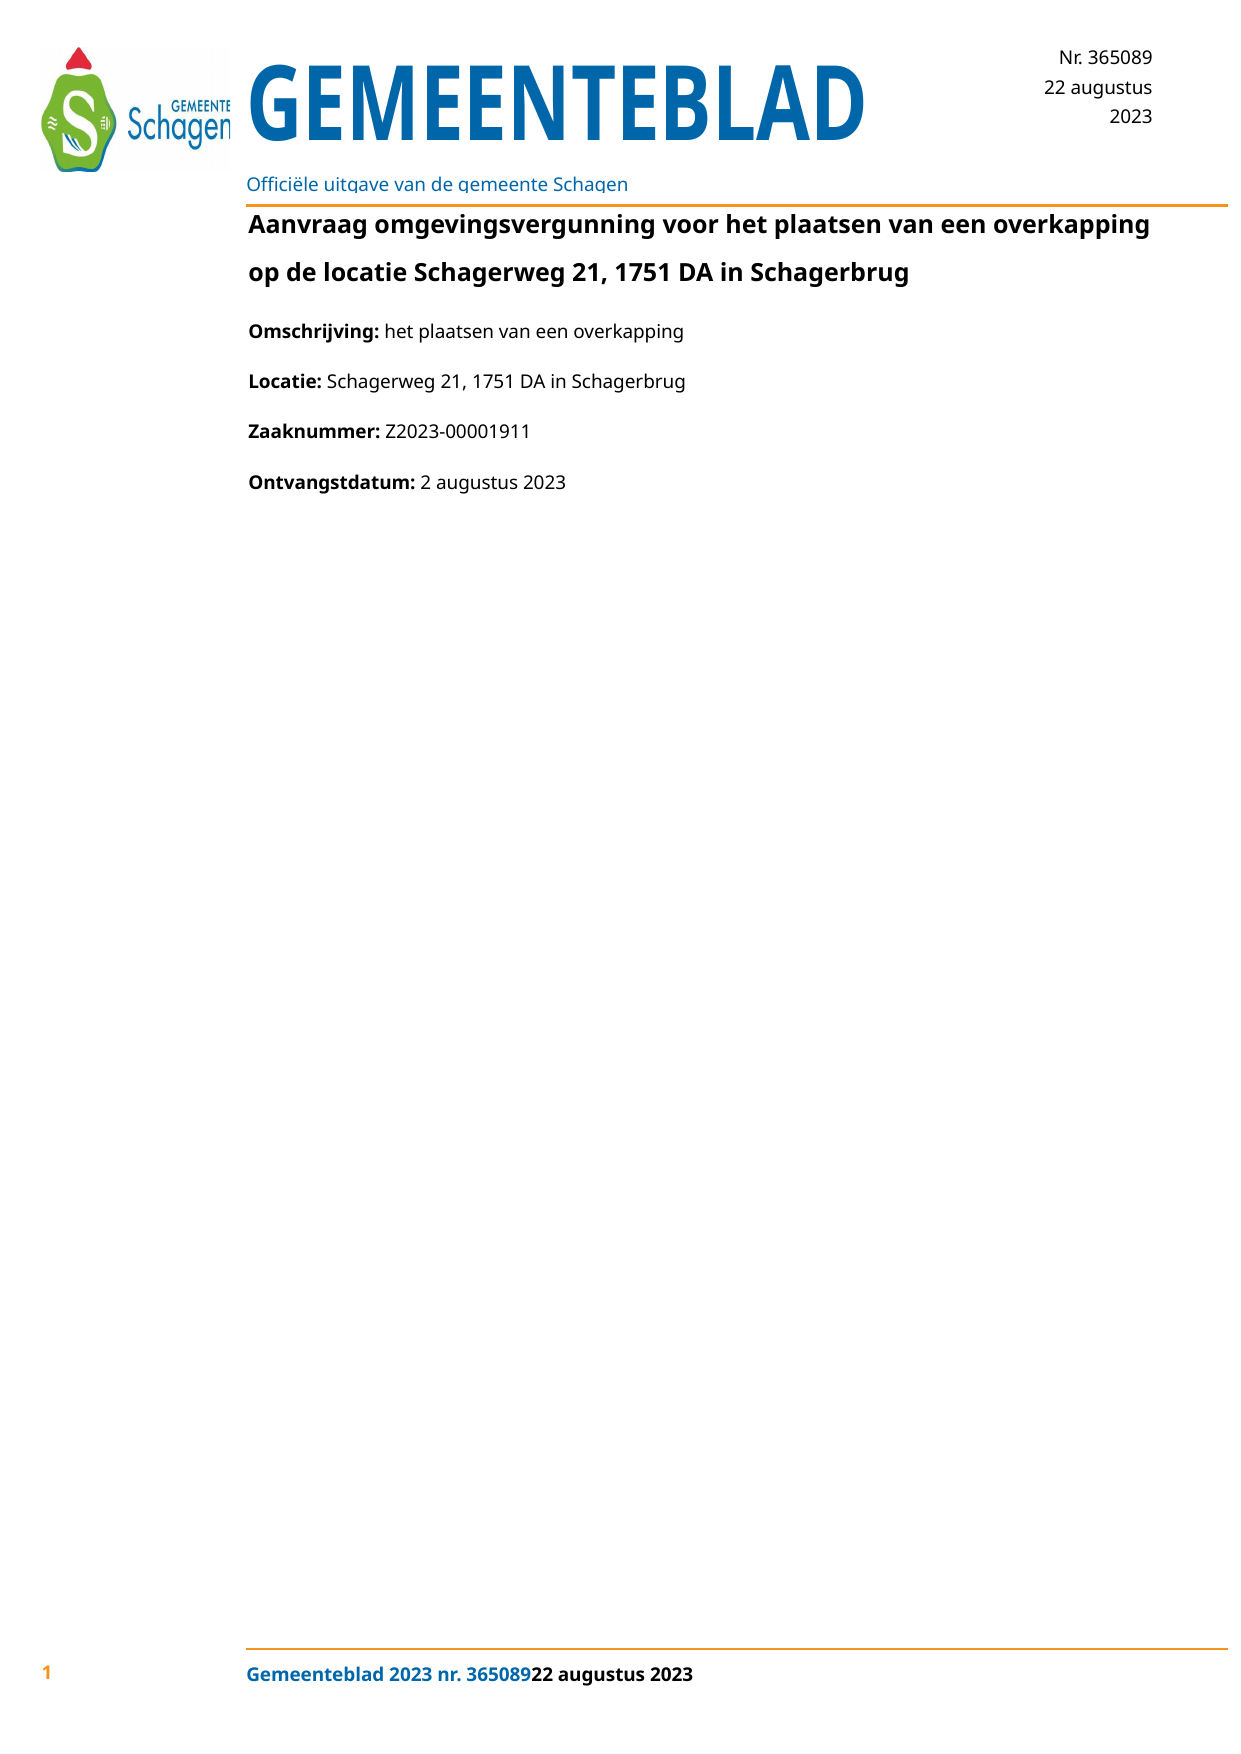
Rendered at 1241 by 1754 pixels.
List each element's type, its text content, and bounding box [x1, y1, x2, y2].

text Locatie: Schagerweg 21, 1751 DA in Schagerbrug [248, 368, 1152, 394]
picture [41, 47, 231, 172]
text Ontvangstdatum: 2 augustus 2023 [248, 469, 1152, 495]
text Aanvraag omgevingsvergunning voor het plaatsen van een overkapping op de locatie Schagerweg 21, 1751 DA in Schagerbrug [248, 207, 1152, 288]
text Omschrijving: het plaatsen van een overkapping [248, 318, 1152, 344]
text Zaaknummer: Z2023-00001911 [248, 419, 1152, 444]
